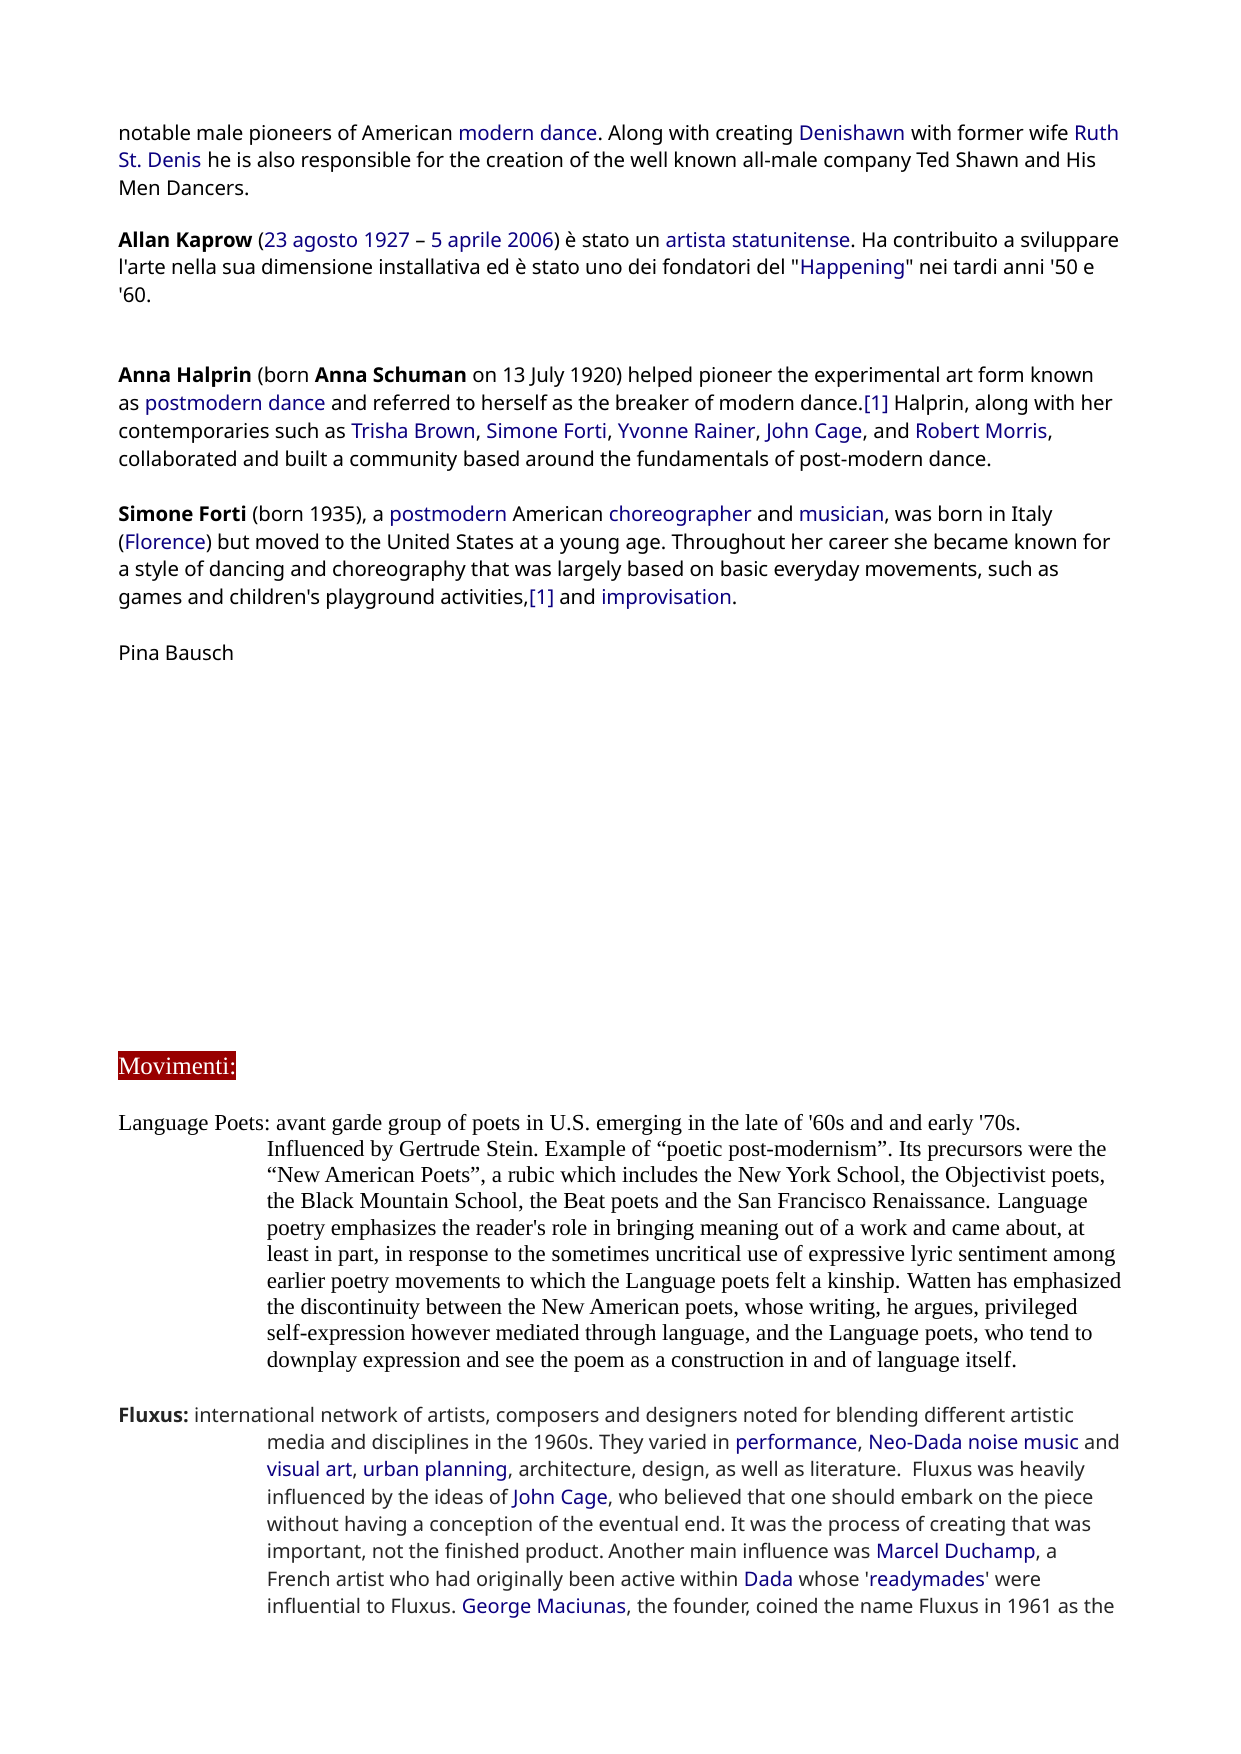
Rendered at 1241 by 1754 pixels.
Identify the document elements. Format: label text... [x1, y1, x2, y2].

text Language Poets: avant garde group of poets in U.S. emerging in the late of '60s and and early '70s. Influenced by Gertrude Stein. Example of “poetic post-modernism”. Its precursors were the “New American Poets”, a rubic which includes the New York School, the Objectivist poets, the Black Mountain School, the Beat poets and the San Francisco Renaissance. Language poetry emphasizes the reader's role in bringing meaning out of a work and came about, at least in part, in response to the sometimes uncritical use of expressive lyric sentiment among earlier poetry movements to which the Language poets felt a kinship. Watten has emphasized the discontinuity between the New American poets, whose writing, he argues, privileged self-expression however mediated through language, and the Language poets, who tend to downplay expression and see the poem as a construction in and of language itself. [118, 1108, 1122, 1372]
text Anna Halprin (born Anna Schuman on 13 July 1920) helped pioneer the experimental art form known as postmodern dance and referred to herself as the breaker of modern dance.[1] Halprin, along with her contemporaries such as Trisha Brown, Simone Forti, Yvonne Rainer, John Cage, and Robert Morris, collaborated and built a community based around the fundamentals of post-modern dance. [118, 361, 1122, 472]
text Pina Bausch [118, 638, 1122, 666]
text Allan Kaprow (23 agosto 1927 – 5 aprile 2006) è stato un artista statunitense. Ha contribuito a sviluppare l'arte nella sua dimensione installativa ed è stato uno dei fondatori del "Happening" nei tardi anni '50 e '60. [118, 225, 1122, 308]
text Simone Forti (born 1935), a postmodern American choreographer and musician, was born in Italy (Florence) but moved to the United States at a young age. Throughout her career she became known for a style of dancing and choreography that was largely based on basic everyday movements, such as games and children's playground activities,[1] and improvisation. [118, 499, 1122, 610]
text Movimenti: [118, 1051, 1122, 1080]
text notable male pioneers of American modern dance. Along with creating Denishawn with former wife Ruth St. Denis he is also responsible for the creation of the well known all-male company Ted Shawn and His Men Dancers. [118, 118, 1122, 201]
text Fluxus: international network of artists, composers and designers noted for blending different artistic media and disciplines in the 1960s. They varied in performance, Neo-Dada noise music and visual art, urban planning, architecture, design, as well as literature. Fluxus was heavily influenced by the ideas of John Cage, who believed that one should embark on the piece without having a conception of the eventual end. It was the process of creating that was important, not the finished product. Another main influence was Marcel Duchamp, a French artist who had originally been active within Dada whose 'readymades' were influential to Fluxus. George Maciunas, the founder, coined the name Fluxus in 1961 as the [118, 1401, 1122, 1619]
